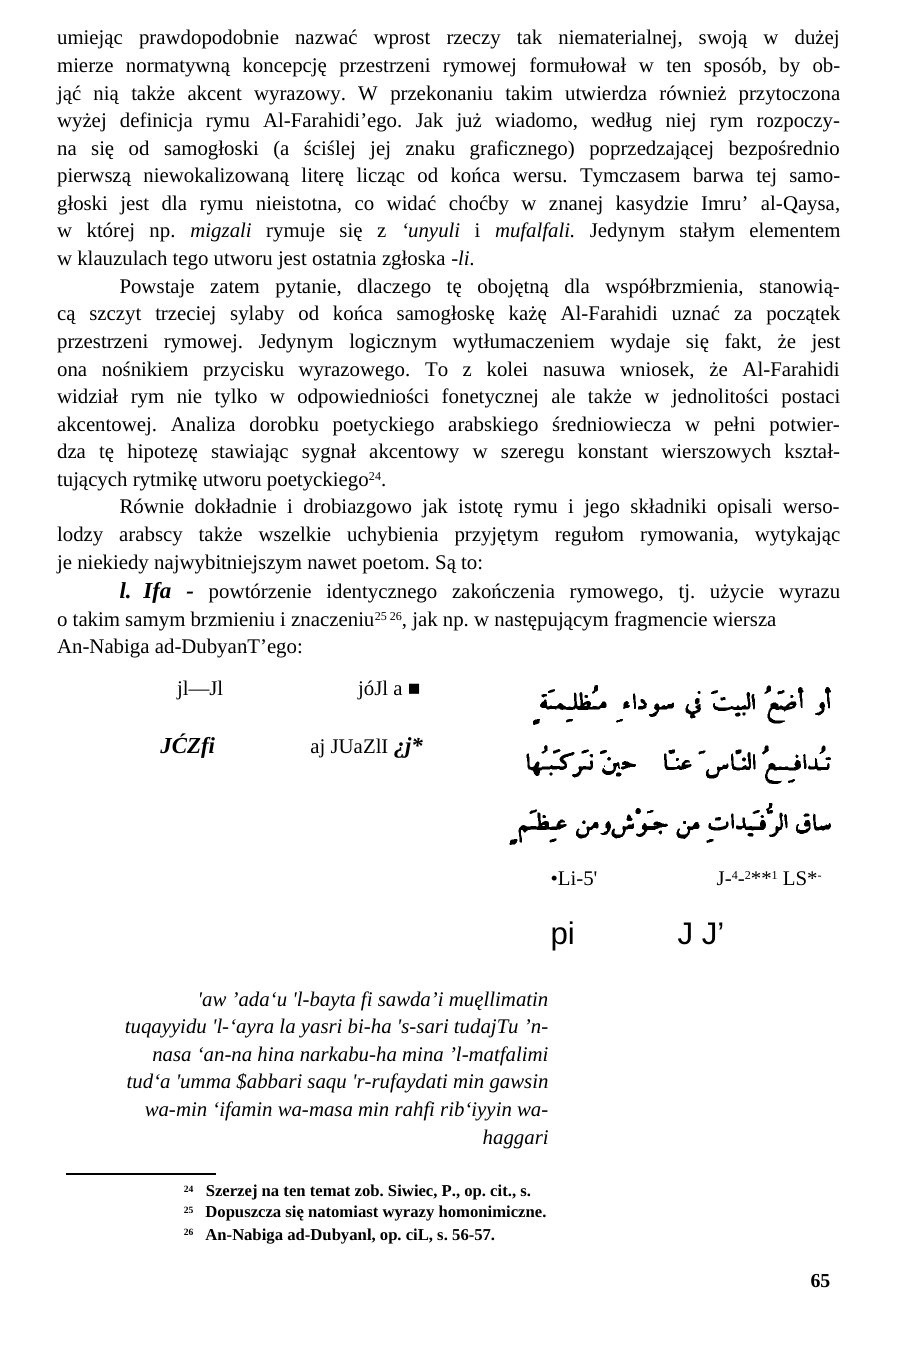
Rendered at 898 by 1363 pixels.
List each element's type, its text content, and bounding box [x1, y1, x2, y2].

text An-Nabiga ad-DubyanT’ego: [57, 634, 474, 658]
picture [506, 684, 834, 848]
text Powstaje zatem pytanie, dlaczego tę obojętną dla współbrzmienia, stanowią- cą szczyt trzeciej sylaby od końca samogłoskę każę Al-Farahidi uznać za początek przestrzeni rymowej. Jedynym logicznym wytłumaczeniem wydaje się fakt, że jest ona nośnikiem przycisku wyrazowego. To z kolei nasuwa wniosek, że Al-Farahidi widział rym nie tylko w odpowiedniości fonetycznej ale także w jednolitości postaci akcentowej. Analiza dorobku poetyckiego arabskiego średniowiecza w pełni potwier- dza tę hipotezę stawiając sygnał akcentowy w szeregu konstant wierszowych kształ- tujących rytmikę utworu poetyckiego24. [57, 274, 841, 491]
list Ifa - powtórzenie identycznego zakończenia rymowego, tj. użycie wyrazu o takim samym brzmieniu i znaczeniu25 26, jak np. w następującym fragmencie wiersza [57, 577, 841, 631]
text 25 Dopuszcza się natomiast wyrazy homonimiczne. [119, 1203, 548, 1222]
text •Li-5' J-4-2**1 LS*- [550, 866, 835, 890]
text umiejąc prawdopodobnie nazwać wprost rzeczy tak niematerialnej, swoją w dużej mierze normatywną koncepcję przestrzeni rymowej formułował w ten sposób, by ob- jąć nią także akcent wyrazowy. W przekonaniu takim utwierdza również przytoczona wyżej definicja rymu Al-Farahidi’ego. Jak już wiadomo, według niej rym rozpoczy- na się od samogłoski (a ściślej jej znaku graficznego) poprzedzającej bezpośrednio pierwszą niewokalizowaną literę licząc od końca wersu. Tymczasem barwa tej samo- głoski jest dla rymu nieistotna, co widać choćby w znanej kasydzie Imru’ al-Qaysa, w której np. migzali rymuje się z ‘unyuli i mufalfali. Jedynym stałym elementem w klauzulach tego utworu jest ostatnia zgłoska -li. [57, 25, 841, 270]
text 24 Szerzej na ten temat zob. Siwiec, P., op. cit., s. 94-99. [119, 1181, 548, 1203]
text 26 An-Nabiga ad-Dubyanl, op. ciL, s. 56-57. [119, 1225, 548, 1244]
text 'aw ’ada‘u 'l-bayta fi sawda’i muęllimatin tuqayyidu 'l-‘ayra la yasri bi-ha 's-sari tudajTu ’n-nasa ‘an-na hina narkabu-ha mina ’l-matfalimi tud‘a 'umma $abbari saqu 'r-rufaydati min gawsin wa-min ‘ifamin wa-masa min rahfi rib‘iyyin wa-haggari [114, 987, 550, 1149]
text Równie dokładnie i drobiazgowo jak istotę rymu i jego składniki opisali werso- lodzy arabscy także wszelkie uchybienia przyjętym regułom rymowania, wytykając je niekiedy najwybitniejszym nawet poetom. Są to: [57, 494, 841, 574]
text JĆZfi aj JUaZlI ¿j* [56, 732, 474, 759]
subtitle pi J J’ [550, 915, 835, 951]
text 65 [810, 1269, 837, 1292]
text jl—Jl jóJl a ■ [177, 676, 474, 700]
